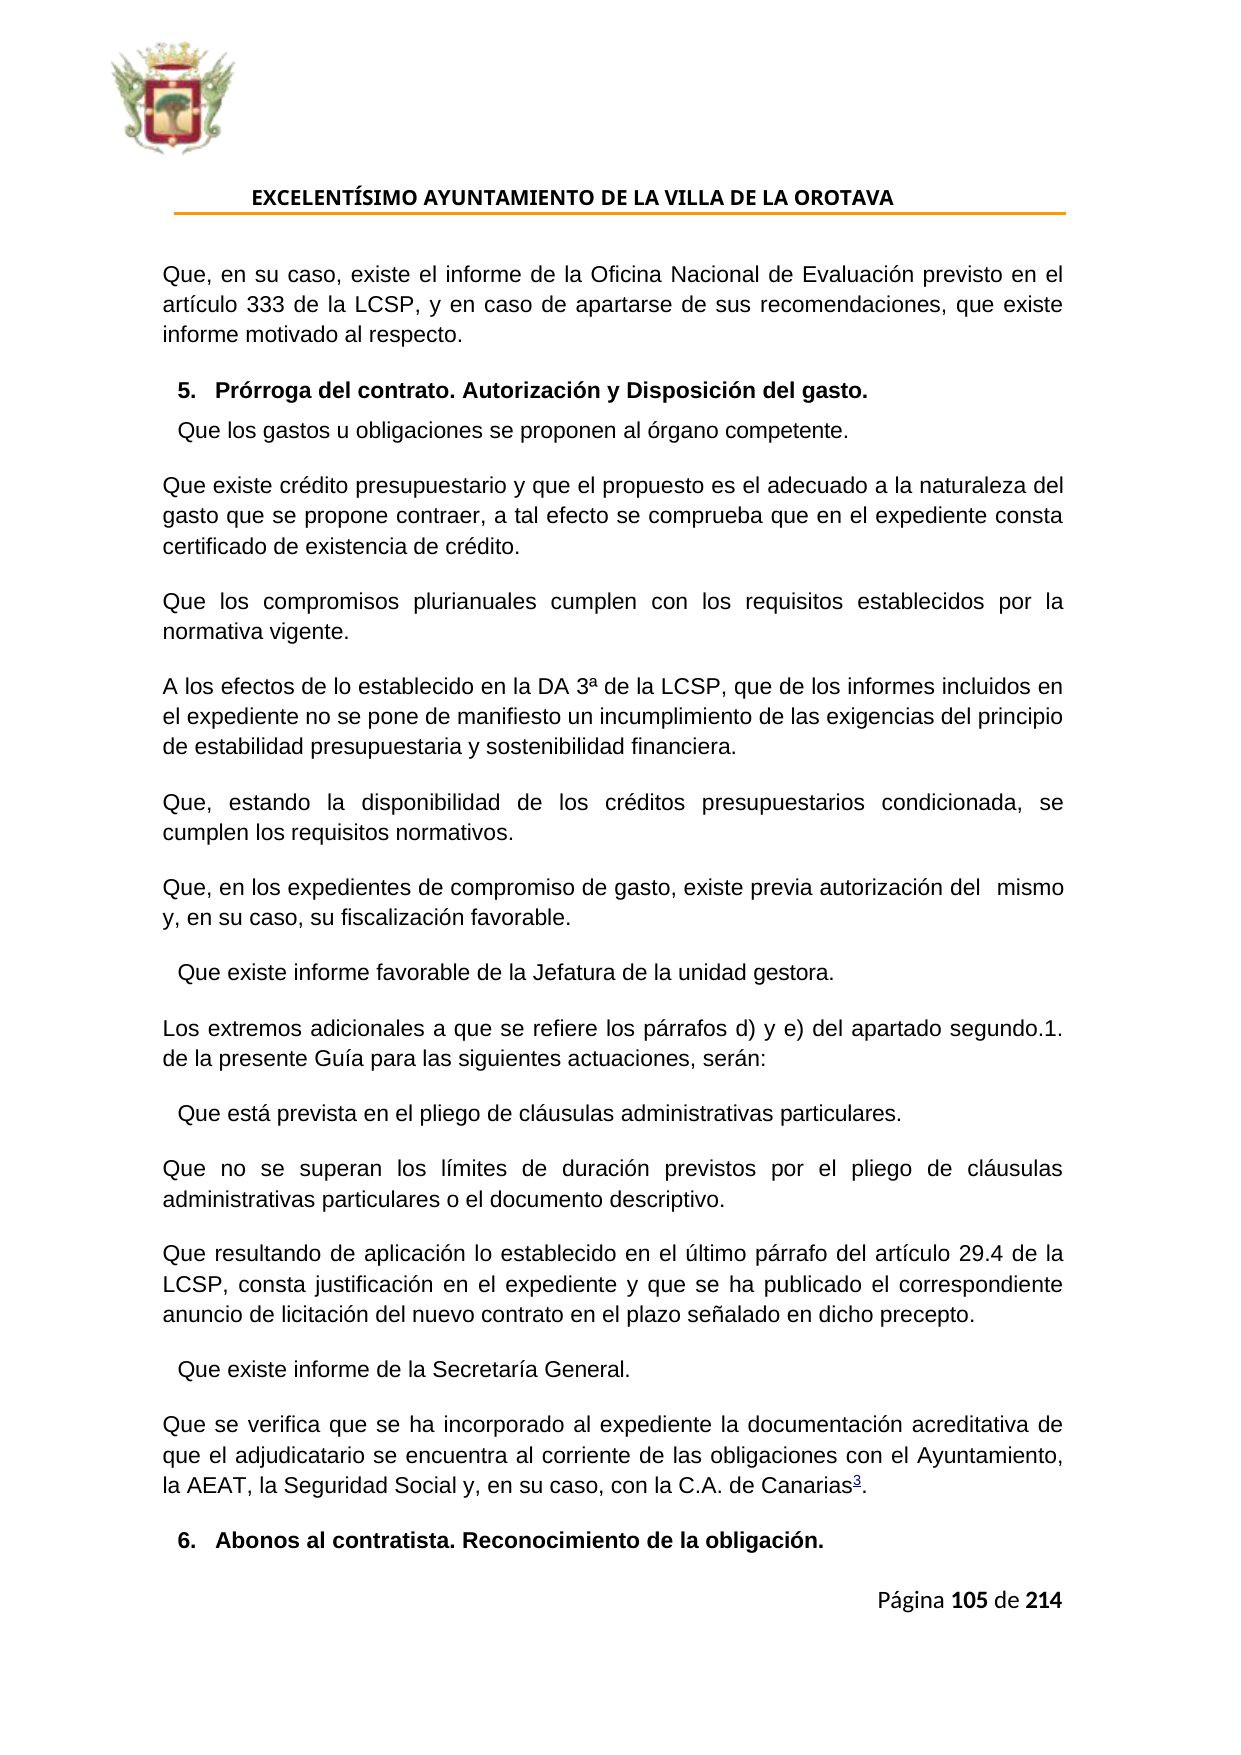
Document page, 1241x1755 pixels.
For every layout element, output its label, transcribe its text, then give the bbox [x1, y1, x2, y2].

text Que existe informe de la Secretaría General. [177, 1356, 1078, 1382]
text A los efectos de lo establecido en la DA 3ª de la LCSP, que de los informes incluidos en el expediente no se pone de manifiesto un incumplimiento de las exigencias del principio de estabilidad presupuestaria y sostenibilidad financiera. [162, 673, 1064, 760]
text Que no se superan los límites de duración previstos por el pliego de cláusulas administrativas particulares o el documento descriptivo. [162, 1155, 1064, 1212]
text Los extremos adicionales a que se refiere los párrafos d) y e) del apartado segundo.1. de la presente Guía para las siguientes actuaciones, serán: [162, 1015, 1064, 1071]
text Que está prevista en el pliego de cláusulas administrativas particulares. [177, 1100, 1078, 1126]
text Que existe informe favorable de la Jefatura de la unidad gestora. [177, 959, 1078, 986]
text Que existe crédito presupuestario y que el propuesto es el adecuado a la naturaleza del gasto que se propone contraer, a tal efecto se comprueba que en el expediente consta certificado de existencia de crédito. [162, 472, 1064, 559]
text Que, estando la disponibilidad de los créditos presupuestarios condicionada, se cumplen los requisitos normativos. [162, 788, 1064, 845]
text Que, en su caso, existe el informe de la Oficina Nacional de Evaluación previsto en el artículo 333 de la LCSP, y en caso de apartarse de sus recomendaciones, que existe informe motivado al respecto. [162, 261, 1064, 348]
text Que resultando de aplicación lo establecido en el último párrafo del artículo 29.4 de la LCSP, consta justificación en el expediente y que se ha publicado el correspondiente anuncio de licitación del nuevo contrato en el plazo señalado en dicho precepto. [162, 1240, 1064, 1327]
text Que los gastos u obligaciones se proponen al órgano competente. [177, 417, 1078, 443]
list Prórroga del contrato. Autorización y Disposición del gasto. [177, 377, 1078, 403]
text Que los compromisos plurianuales cumplen con los requisitos establecidos por la normativa vigente. [162, 588, 1064, 644]
text Que, en los expedientes de compromiso de gasto, existe previa autorización del mismo y, en su caso, su fiscalización favorable. [162, 874, 1064, 930]
text Que se verifica que se ha incorporado al expediente la documentación acreditativa de que el adjudicatario se encuentra al corriente de las obligaciones con el Ayuntamiento, la AEAT, la Seguridad Social y, en su caso, con la C.A. de Canarias3. [162, 1411, 1064, 1498]
list Abonos al contratista. Reconocimiento de la obligación. [177, 1527, 1078, 1553]
